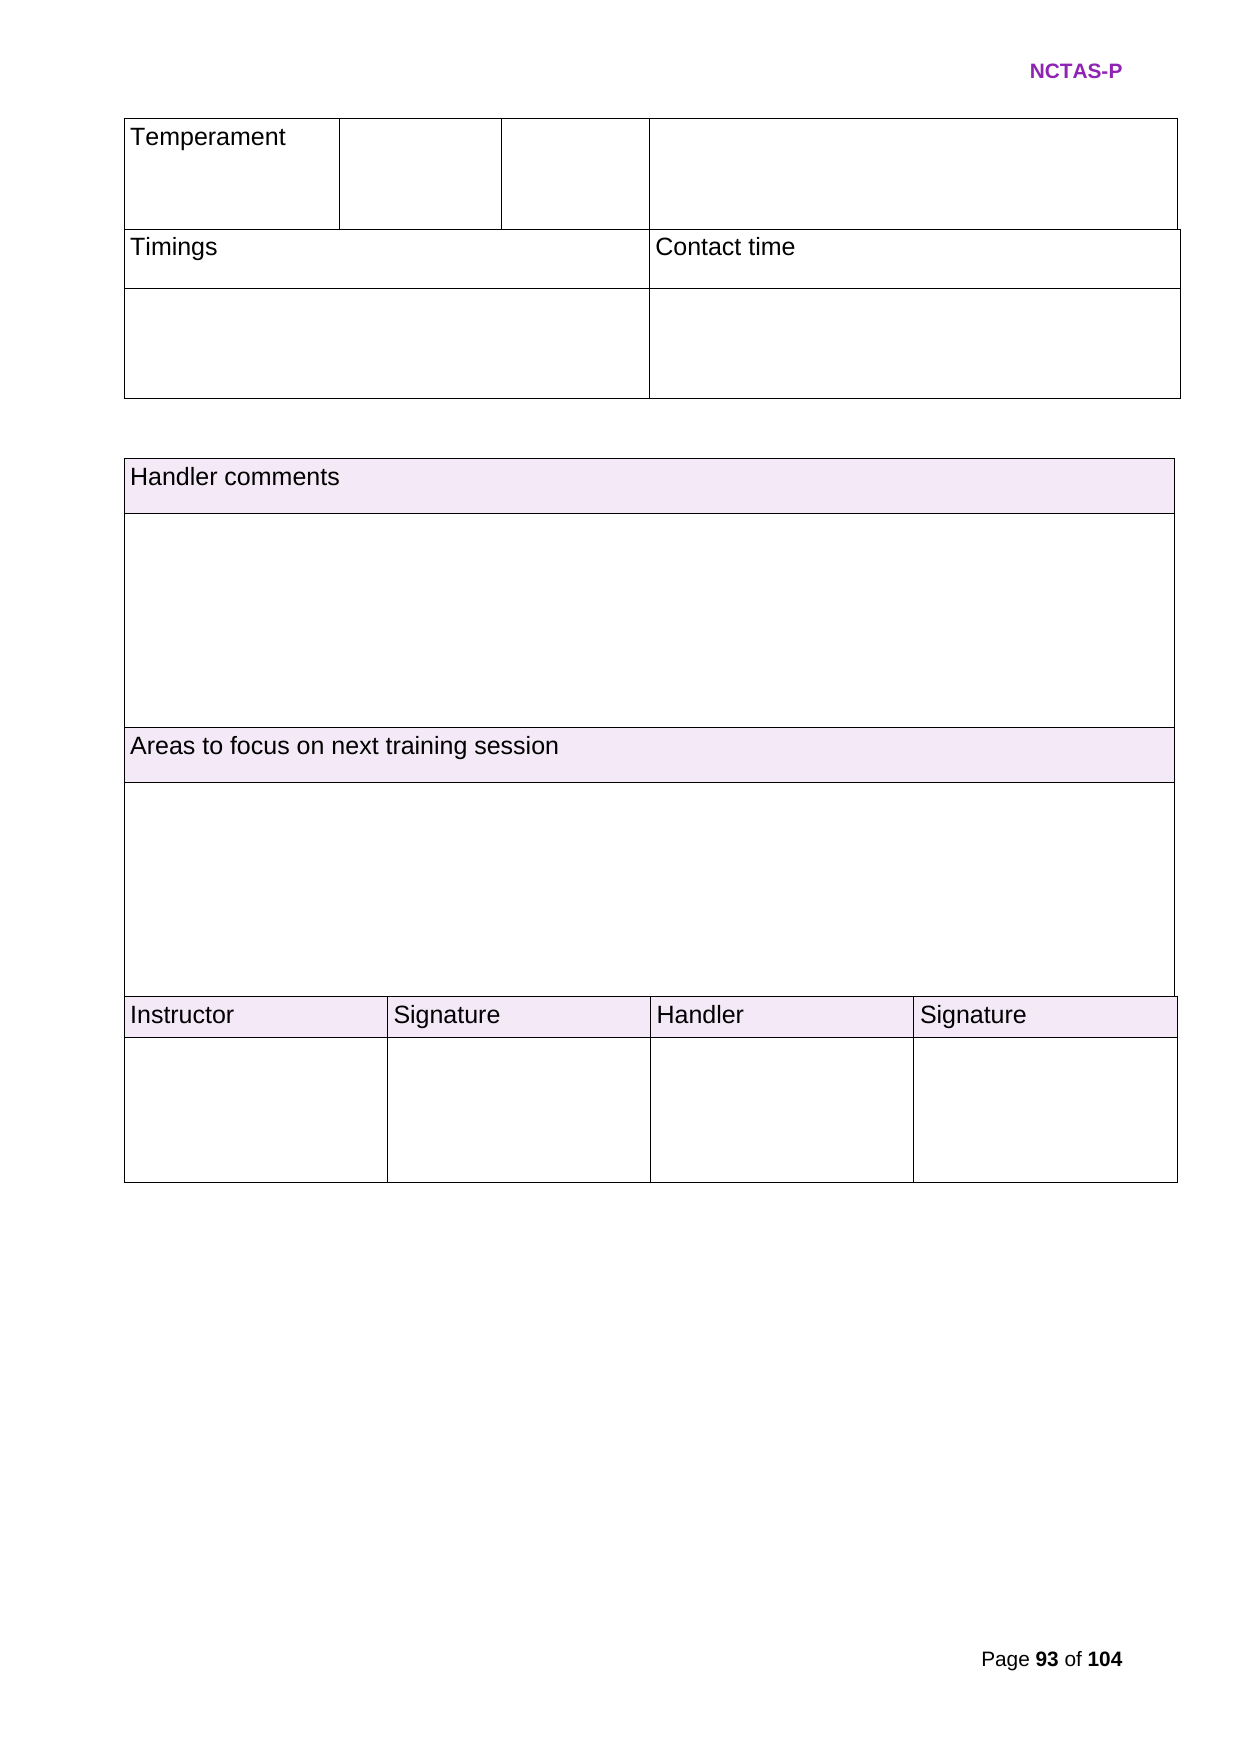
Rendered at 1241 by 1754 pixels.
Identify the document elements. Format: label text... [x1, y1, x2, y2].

table_cell [125, 289, 649, 398]
table_cell [502, 119, 649, 228]
table_cell Handler [651, 997, 913, 1037]
table_cell [650, 119, 1177, 228]
table_cell Areas to focus on next training session [125, 728, 1174, 782]
table_cell [914, 1038, 1177, 1182]
table_cell [650, 289, 1180, 398]
table_cell [388, 1038, 650, 1182]
table_cell Contact time [650, 230, 1180, 287]
table_cell Timings [125, 230, 649, 287]
table_cell [651, 1038, 913, 1182]
table_cell Temperament [125, 119, 339, 228]
table_header Handler comments [125, 459, 1174, 513]
table_cell [125, 514, 1174, 727]
table_cell [125, 783, 1174, 996]
table_cell [340, 119, 501, 228]
table_cell Signature [914, 997, 1177, 1037]
table_cell Signature [388, 997, 650, 1037]
table_cell Instructor [125, 997, 387, 1037]
table_cell [125, 1038, 387, 1182]
